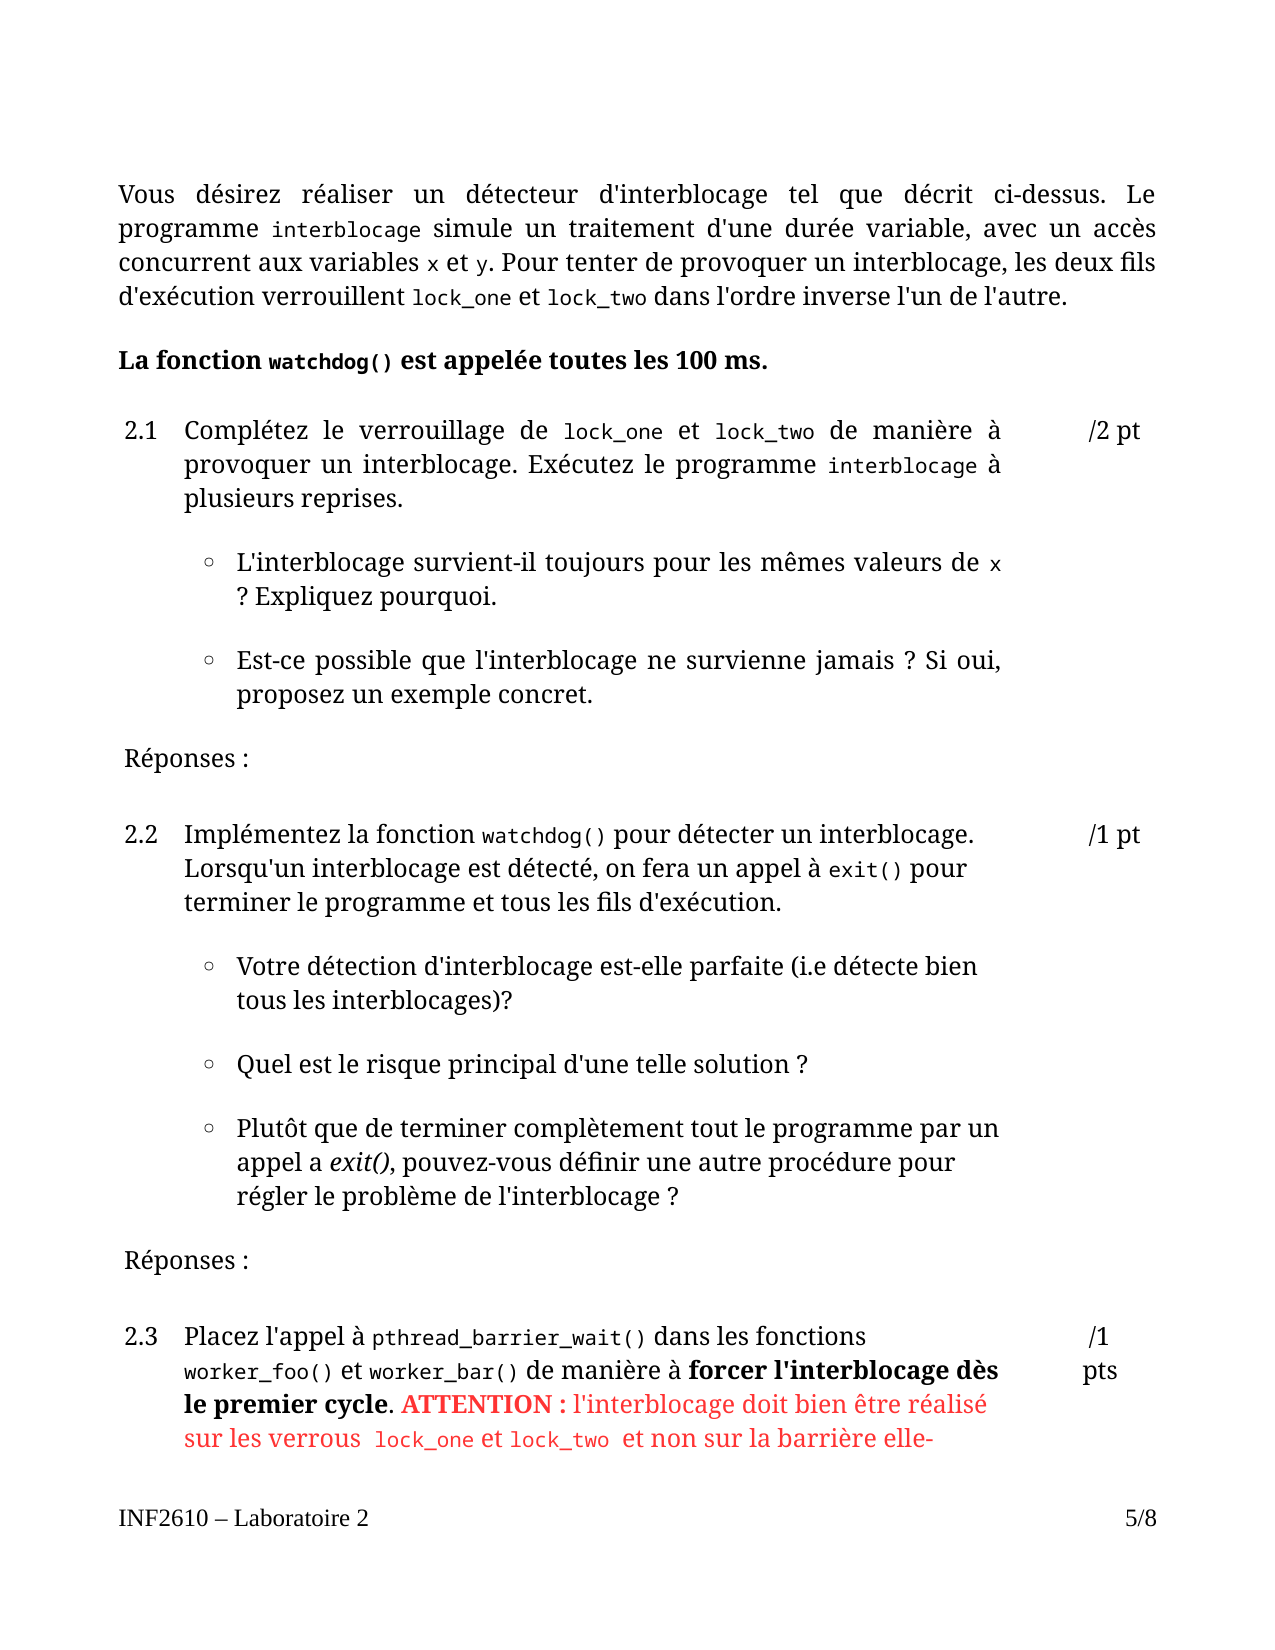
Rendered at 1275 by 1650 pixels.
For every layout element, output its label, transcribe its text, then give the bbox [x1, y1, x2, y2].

table_header [1008, 392, 1077, 796]
table_cell Implémentez la fonction watchdog() pour détecter un interblocage. Lorsqu'un interblocage est détecté, on fera un appel à exit() pour terminer le programme et tous les fils d'exécution. Votre détection d'interblocage est-elle parfaite (i.e détecte bien tous les interblocages)? Quel est le risque principal d'une telle solution ? Plutôt que de terminer complètement tout le programme par un appel a exit(), pouvez-vous définir une autre procédure pour régler le problème de l'interblocage ? Réponses : [118, 796, 1007, 1298]
table_cell /1 pts [1077, 1298, 1157, 1460]
table_cell Placez l'appel à pthread_barrier_wait() dans les fonctions worker_foo() et worker_bar() de manière à forcer l'interblocage dès le premier cycle. ATTENTION : l'interblocage doit bien être réalisé sur les verrous lock_one et lock_two et non sur la barrière elle- [118, 1298, 1007, 1460]
table_cell [1008, 796, 1077, 1298]
text La fonction watchdog() est appelée toutes les 100 ms. [118, 343, 1157, 377]
table_cell [1008, 1298, 1077, 1460]
table_header /2 pt [1077, 392, 1157, 796]
text Vous désirez réaliser un détecteur d'interblocage tel que décrit ci-dessus. Le programme interblocage simule un traitement d'une durée variable, avec un accès concurrent aux variables x et y. Pour tenter de provoquer un interblocage, les deux fils d'exécution verrouillent lock_one et lock_two dans l'ordre inverse l'un de l'autre. [118, 176, 1157, 313]
table_header Complétez le verrouillage de lock_one et lock_two de manière à provoquer un interblocage. Exécutez le programme interblocage à plusieurs reprises. L'interblocage survient-il toujours pour les mêmes valeurs de x ? Expliquez pourquoi. Est-ce possible que l'interblocage ne survienne jamais ? Si oui, proposez un exemple concret. Réponses : [118, 392, 1007, 796]
table_cell /1 pt [1077, 796, 1157, 1298]
